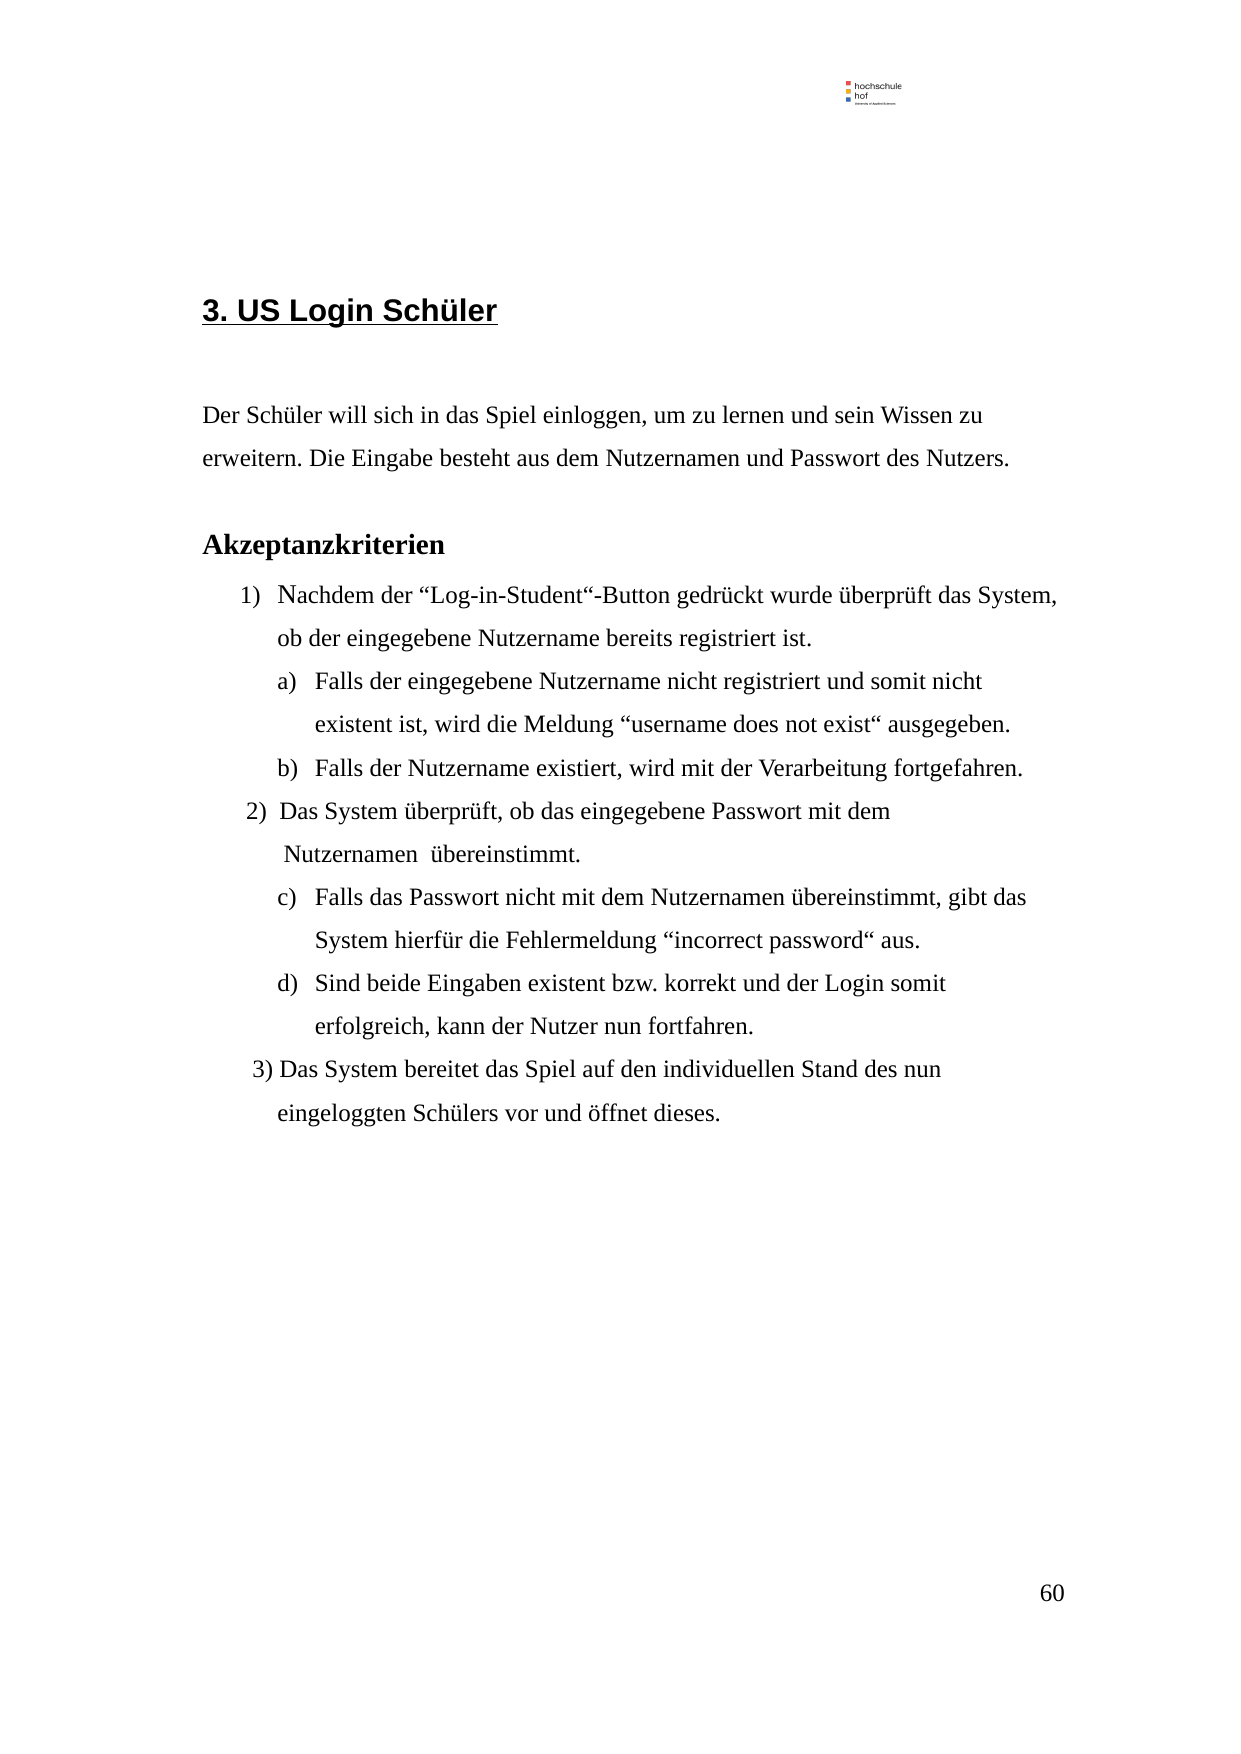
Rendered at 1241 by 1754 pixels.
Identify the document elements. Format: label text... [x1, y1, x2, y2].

list Falls der Nutzername existiert, wird mit der Verarbeitung fortgefahren. [277, 753, 1064, 781]
list Falls das Passwort nicht mit dem Nutzernamen übereinstimmt, gibt das System hierfür die Fehlermeldung “incorrect password“ aus. [277, 882, 1064, 954]
picture [846, 81, 902, 105]
list Nachdem der “Log-in-Student“-Button gedrückt wurde überprüft das System, ob der eingegebene Nutzername bereits registriert ist. [239, 578, 1064, 652]
text 3) Das System bereitet das Spiel auf den individuellen Stand des nun eingeloggten Schülers vor und öffnet dieses. [202, 1054, 1064, 1126]
text 3. US Login Schüler [202, 292, 1064, 328]
list Falls der eingegebene Nutzername nicht registriert und somit nicht existent ist, wird die Meldung “username does not exist“ ausgegeben. [277, 666, 1064, 738]
text Der Schüler will sich in das Spiel einloggen, um zu lernen und sein Wissen zu erweitern. Die Eingabe besteht aus dem Nutzernamen und Passwort des Nutzers. [202, 400, 1064, 472]
list Sind beide Eingaben existent bzw. korrekt und der Login somit erfolgreich, kann der Nutzer nun fortfahren. [277, 968, 1064, 1040]
text Akzeptanzkriterien [202, 527, 1064, 561]
text 2) Das System überprüft, ob das eingegebene Passwort mit dem Nutzernamen übereinstimmt. [202, 796, 1064, 868]
